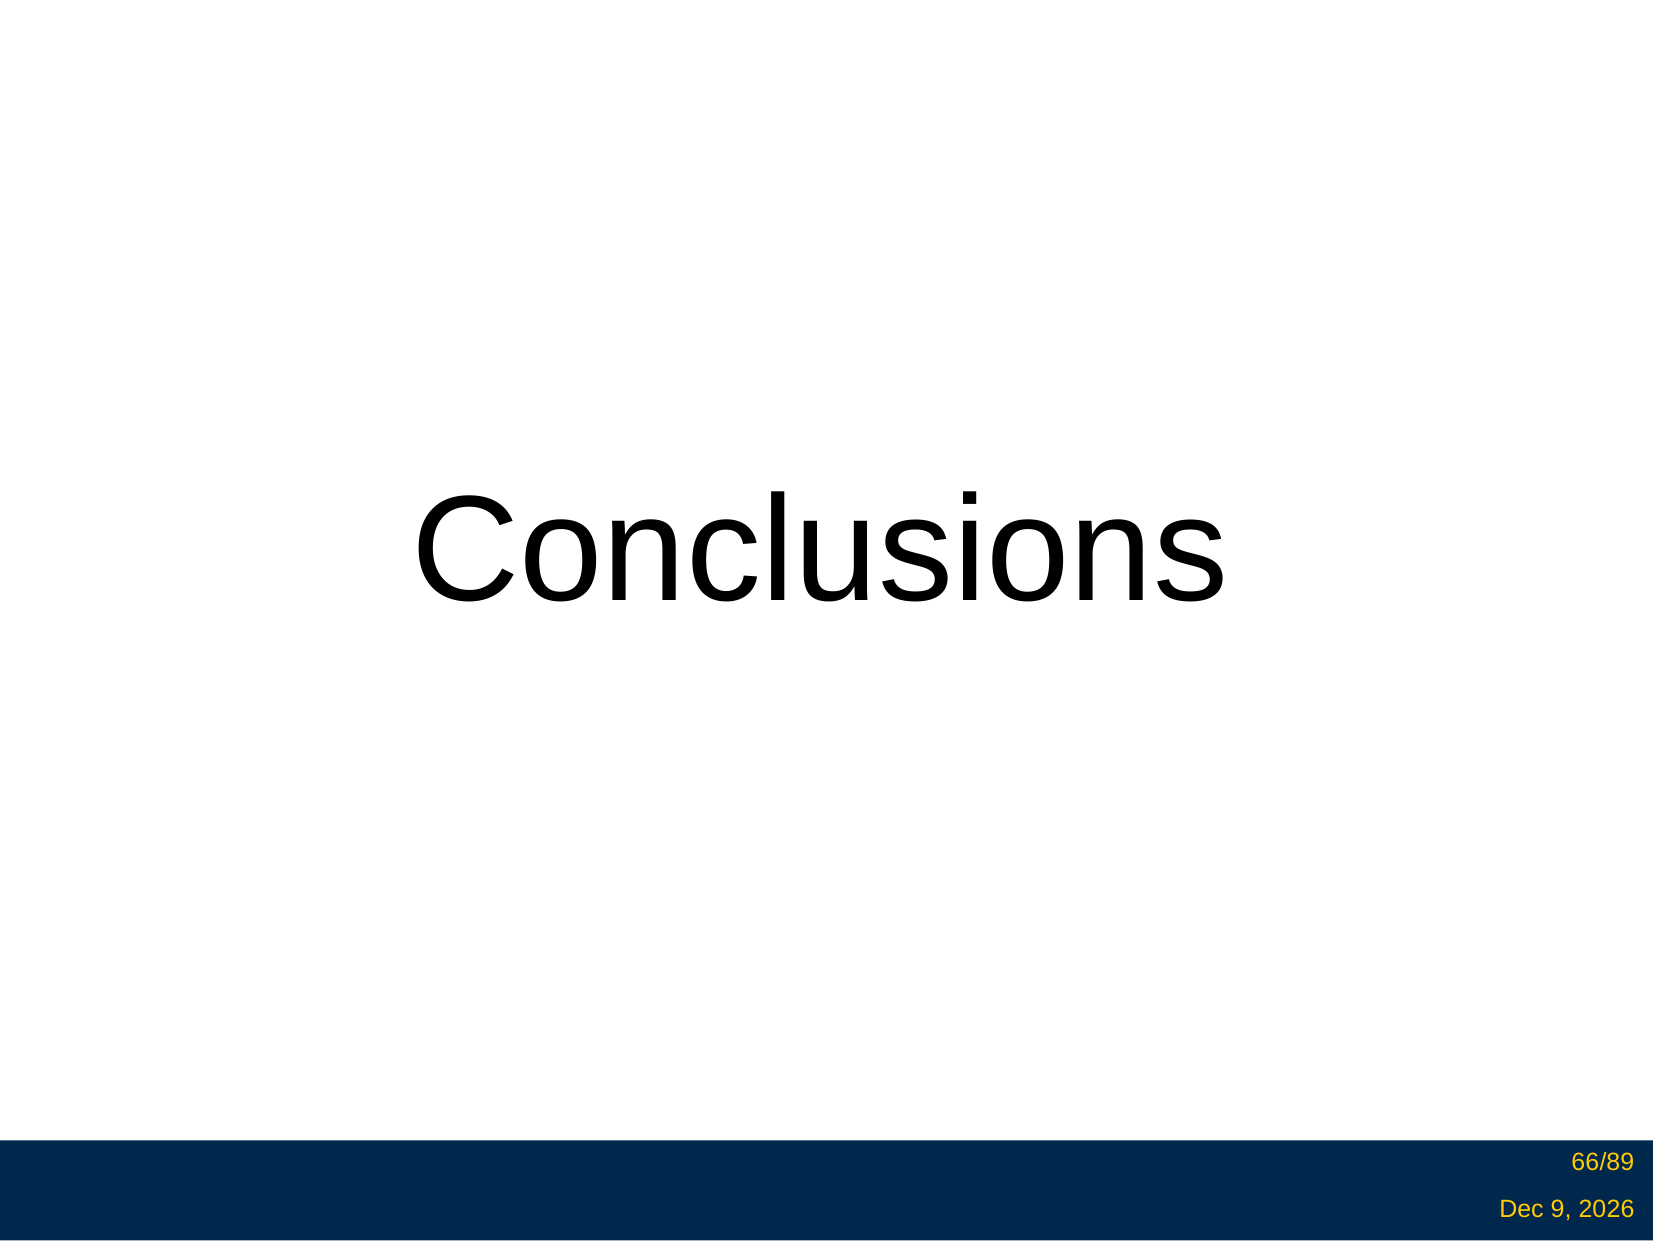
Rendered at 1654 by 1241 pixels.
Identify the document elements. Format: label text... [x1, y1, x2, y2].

text_box Conclusions [396, 457, 1244, 687]
